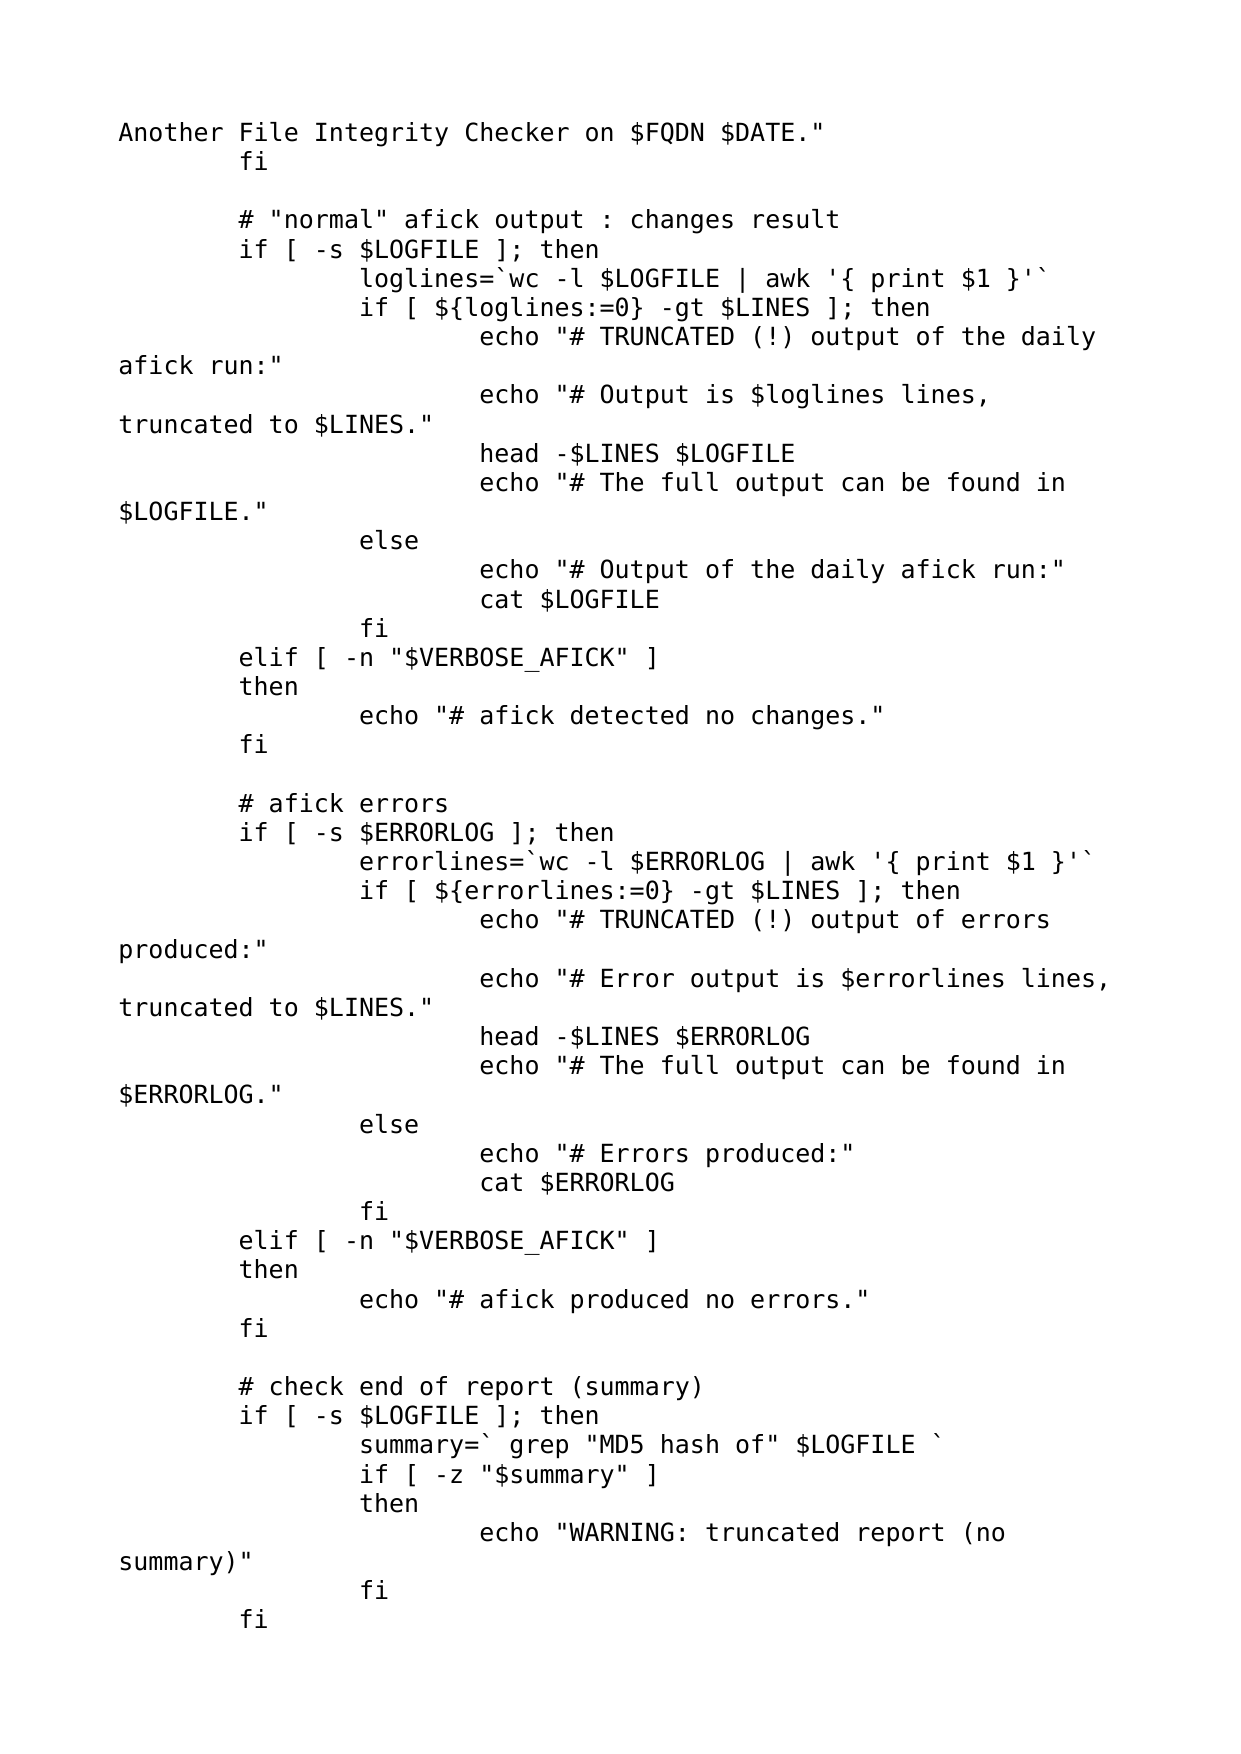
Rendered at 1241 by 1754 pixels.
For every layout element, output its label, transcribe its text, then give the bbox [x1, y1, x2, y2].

text Another File Integrity Checker on $FQDN $DATE." fi # "normal" afick output : changes result if [ -s $LOGFILE ]; then loglines=`wc -l $LOGFILE | awk '{ print $1 }'` if [ ${loglines:=0} -gt $LINES ]; then echo "# TRUNCATED (!) output of the daily afick run:" echo "# Output is $loglines lines, truncated to $LINES." head -$LINES $LOGFILE echo "# The full output can be found in $LOGFILE." else echo "# Output of the daily afick run:" cat $LOGFILE fi elif [ -n "$VERBOSE_AFICK" ] then echo "# afick detected no changes." fi # afick errors if [ -s $ERRORLOG ]; then errorlines=`wc -l $ERRORLOG | awk '{ print $1 }'` if [ ${errorlines:=0} -gt $LINES ]; then echo "# TRUNCATED (!) output of errors produced:" echo "# Error output is $errorlines lines, truncated to $LINES." head -$LINES $ERRORLOG echo "# The full output can be found in $ERRORLOG." else echo "# Errors produced:" cat $ERRORLOG fi elif [ -n "$VERBOSE_AFICK" ] then echo "# afick produced no errors." fi # check end of report (summary) if [ -s $LOGFILE ]; then summary=` grep "MD5 hash of" $LOGFILE ` if [ -z "$summary" ] then echo "WARNING: truncated report (no summary)" fi fi [118, 118, 1122, 1635]
